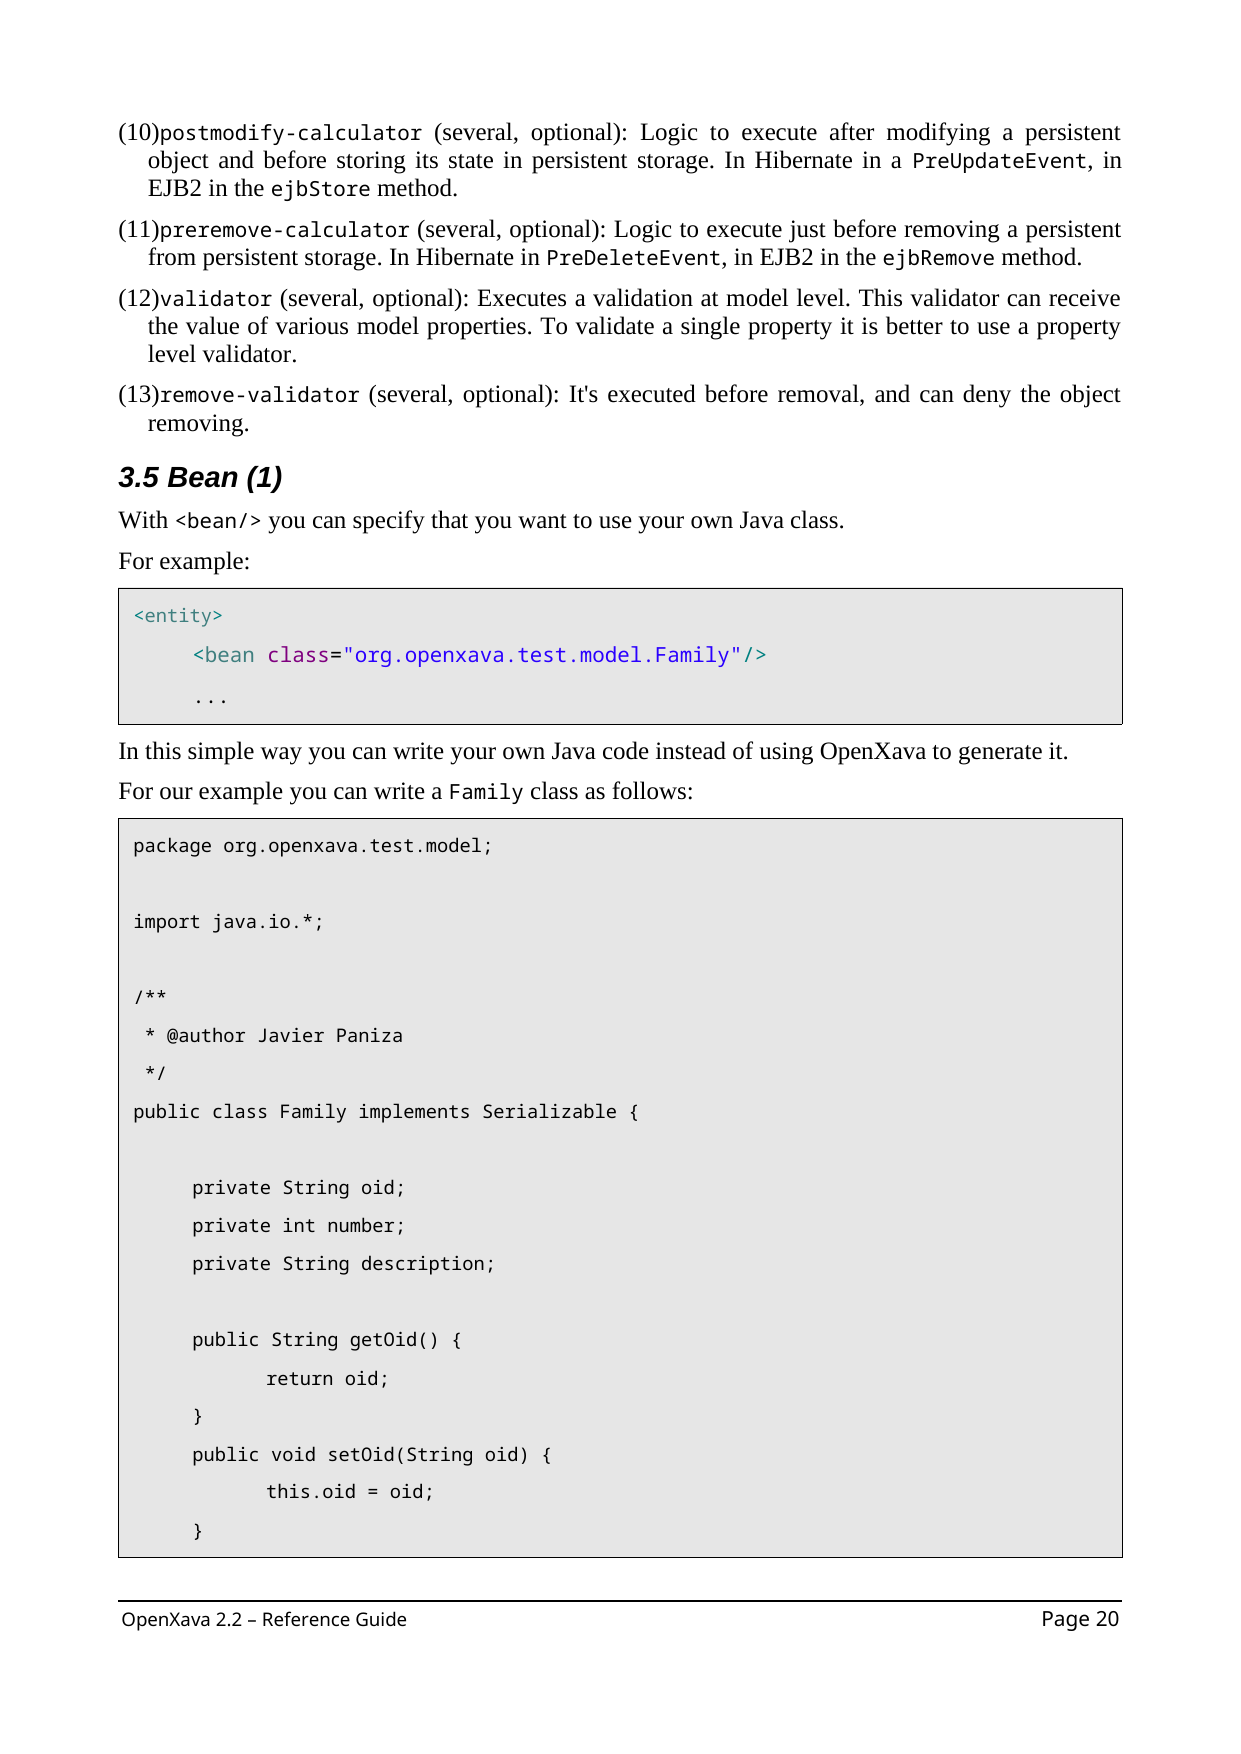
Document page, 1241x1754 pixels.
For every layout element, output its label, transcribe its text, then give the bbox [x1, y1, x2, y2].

text package org.openxava.test.model; [119, 819, 1122, 856]
text <entity> [119, 589, 1122, 626]
text import java.io.*; [119, 894, 1122, 932]
text For example: [118, 547, 1122, 575]
text ... [119, 666, 1122, 724]
text <bean class="org.openxava.test.model.Family"/> [119, 626, 1122, 666]
text private String oid; [119, 1160, 1122, 1198]
text public void setOid(String oid) { [119, 1426, 1122, 1464]
text In this simple way you can write your own Java code instead of using OpenXava to generate it. [118, 737, 1122, 764]
list preremove-calculator (several, optional): Logic to execute just before removing a persistent from persistent storage. In Hibernate in PreDeleteEvent, in EJB2 in the ejbRemove method. [118, 215, 1122, 272]
list validator (several, optional): Executes a validation at model level. This validator can receive the value of various model properties. To validate a single property it is better to use a property level validator. [118, 284, 1122, 368]
text public class Family implements Serializable { [119, 1084, 1122, 1122]
text With <bean/> you can specify that you want to use your own Java class. [118, 507, 1122, 535]
text * @author Javier Paniza [119, 1008, 1122, 1046]
text /** [119, 970, 1122, 1008]
text } [119, 1388, 1122, 1426]
list postmodify-calculator (several, optional): Logic to execute after modifying a persistent object and before storing its state in persistent storage. In Hibernate in a PreUpdateEvent, in EJB2 in the ejbStore method. [118, 118, 1122, 203]
text For our example you can write a Family class as follows: [118, 777, 1122, 805]
list remove-validator (several, optional): It's executed before removal, and can deny the object removing. [118, 380, 1122, 436]
text private int number; [119, 1198, 1122, 1236]
text public String getOid() { [119, 1312, 1122, 1350]
subtitle Bean (1) [118, 461, 1122, 494]
text return oid; [119, 1350, 1122, 1388]
text */ [119, 1046, 1122, 1084]
text } [119, 1502, 1122, 1557]
text this.oid = oid; [119, 1464, 1122, 1502]
text private String description; [119, 1236, 1122, 1274]
